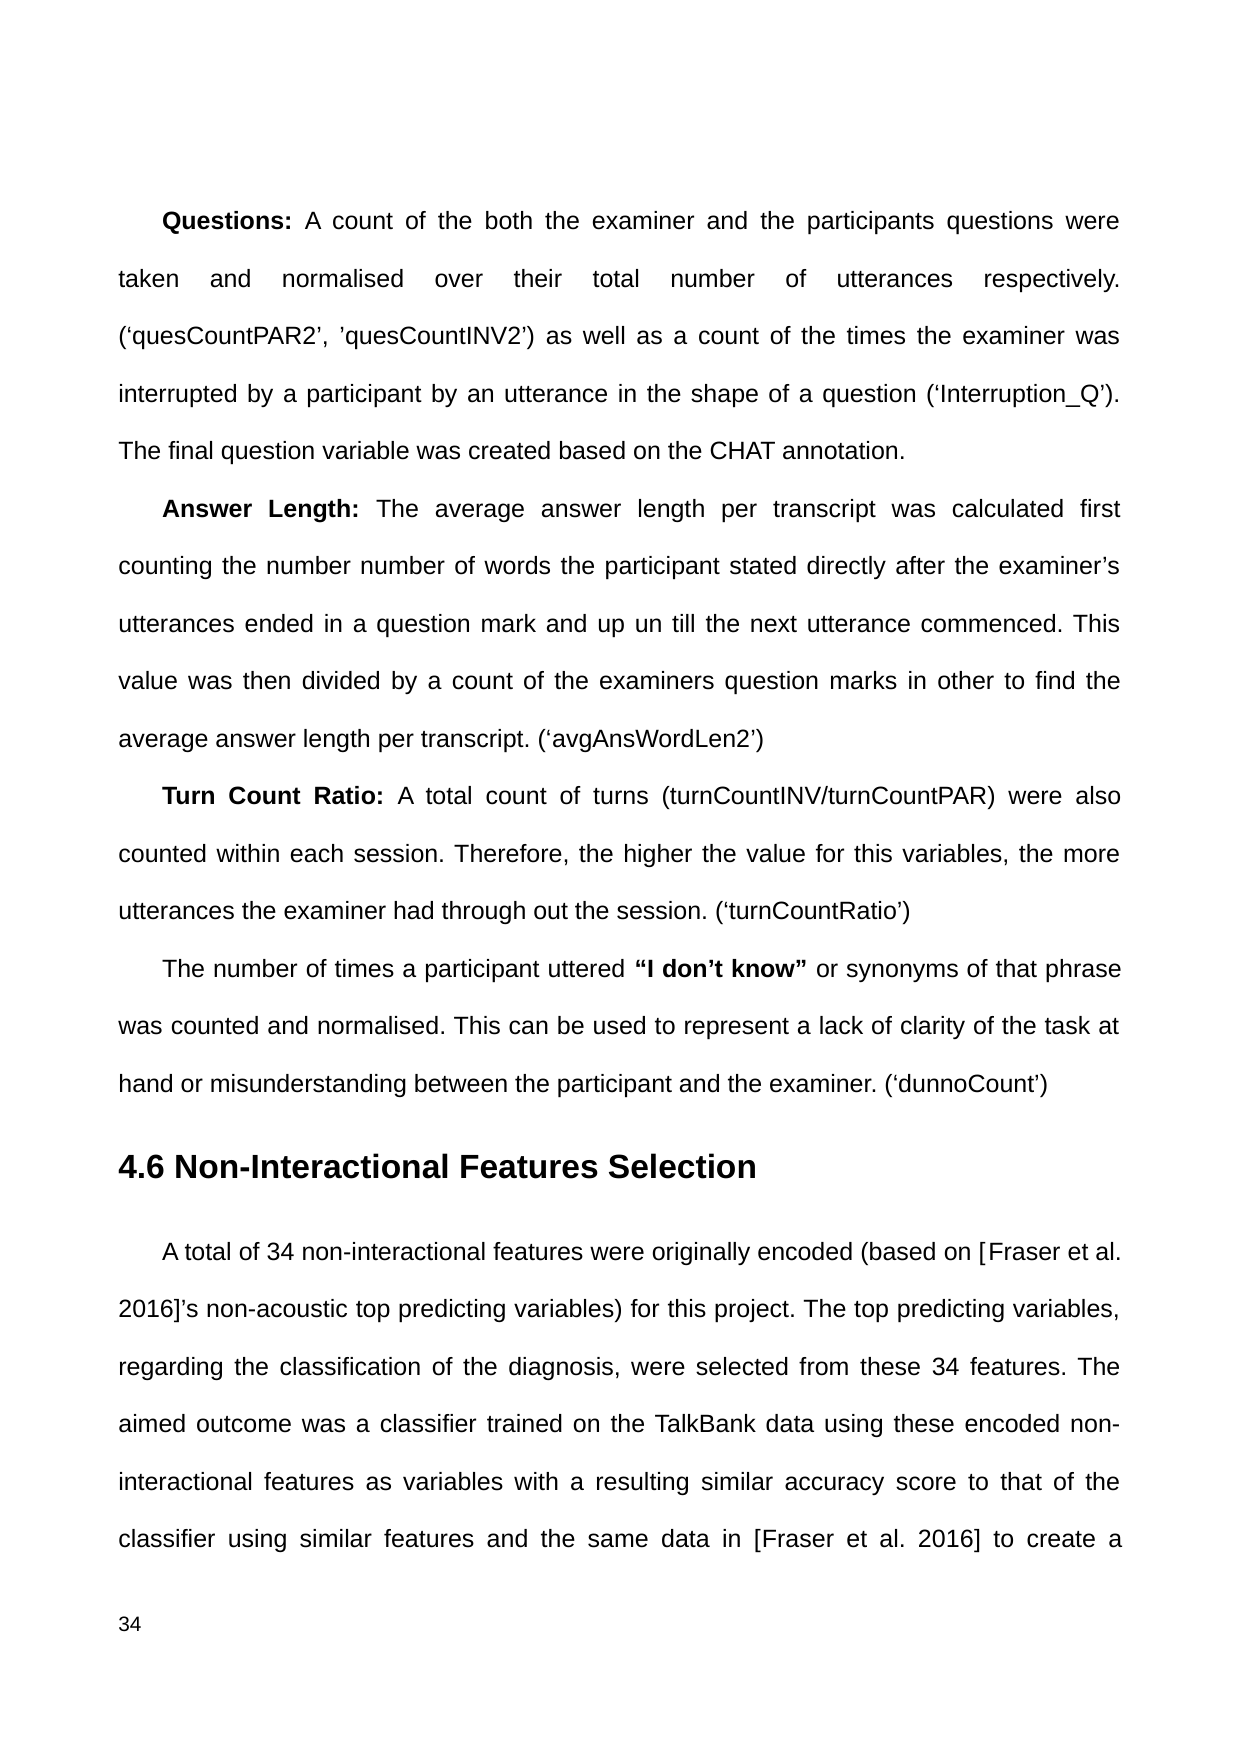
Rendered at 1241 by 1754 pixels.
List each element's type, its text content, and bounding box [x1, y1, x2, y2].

subtitle 4.6 Non-Interactional Features Selection [118, 1147, 1122, 1186]
text Questions: A count of the both the examiner and the participants questions were taken and normalised over their total number of utterances respectively. (‘quesCountPAR2’, ’quesCountINV2’) as well as a count of the times the examiner was interrupted by a participant by an utterance in the shape of a question (‘Interruption_Q’). The final question variable was created based on the CHAT annotation. [118, 206, 1122, 465]
text Turn Count Ratio: A total count of turns (turnCountINV/turnCountPAR) were also counted within each session. Therefore, the higher the value for this variables, the more utterances the examiner had through out the session. (‘turnCountRatio’) [118, 781, 1122, 925]
text A total of 34 non-interactional features were originally encoded (based on [Fraser et al. 2016]’s non-acoustic top predicting variables) for this project. The top predicting variables, regarding the classification of the diagnosis, were selected from these 34 features. The aimed outcome was a classifier trained on the TalkBank data using these encoded non-interactional features as variables with a resulting similar accuracy score to that of the classifier using similar features and the same data in [Fraser et al. 2016] to create a [118, 1237, 1122, 1553]
text Answer Length: The average answer length per transcript was calculated first counting the number number of words the participant stated directly after the examiner’s utterances ended in a question mark and up un till the next utterance commenced. This value was then divided by a count of the examiners question marks in other to find the average answer length per transcript. (‘avgAnsWordLen2’) [118, 494, 1122, 752]
text The number of times a participant uttered “I don’t know” or synonyms of that phrase was counted and normalised. This can be used to represent a lack of clarity of the task at hand or misunderstanding between the participant and the examiner. (‘dunnoCount’) [118, 954, 1122, 1097]
